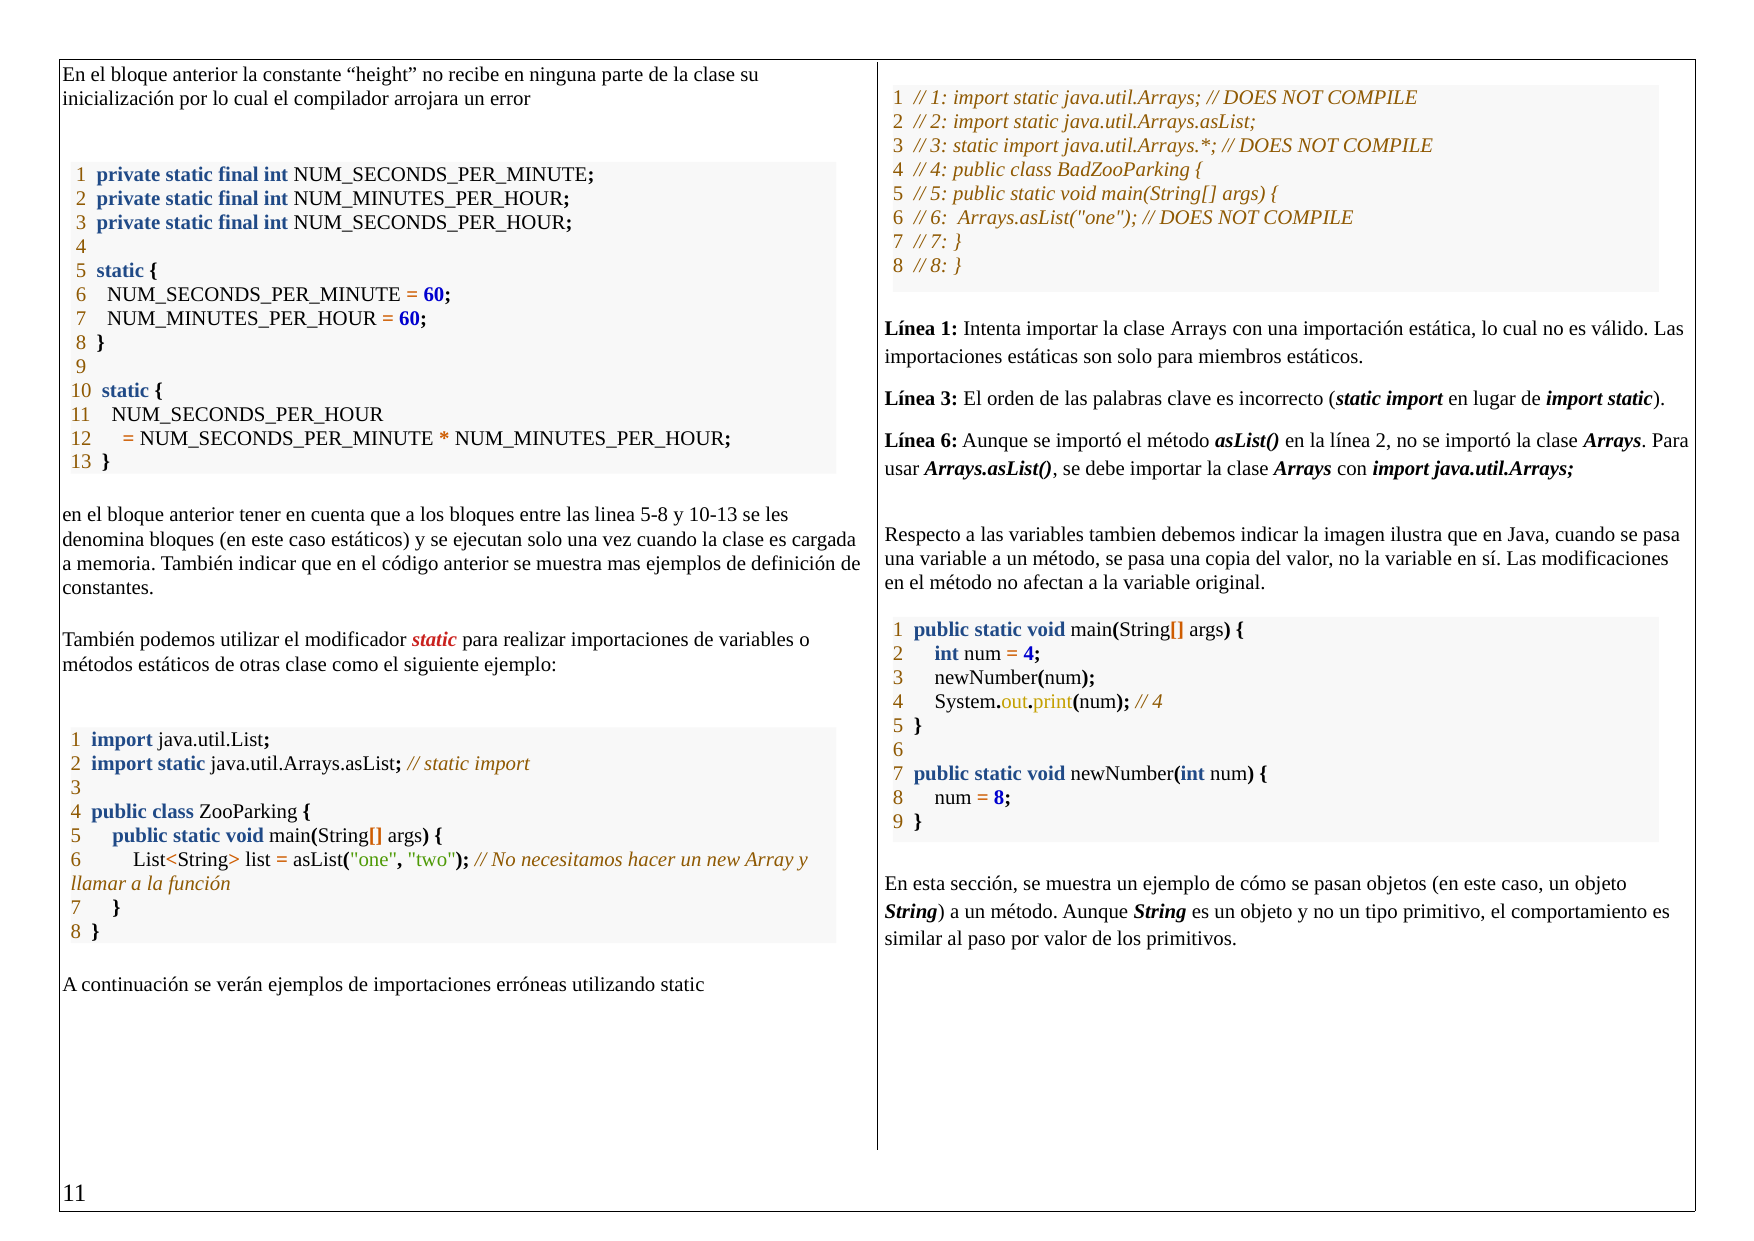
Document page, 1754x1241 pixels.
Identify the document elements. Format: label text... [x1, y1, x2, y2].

text Línea 1: Intenta importar la clase Arrays con una importación estática, lo cual no es válido. Las importaciones estáticas son solo para miembros estáticos. [884, 316, 1692, 368]
text Línea 6: Aunque se importó el método asList() en la línea 2, no se importó la clase Arrays. Para usar Arrays.asList(), se debe importar la clase Arrays con import java.util.Arrays; [884, 428, 1692, 479]
text A continuación se verán ejemplos de importaciones erróneas utilizando static [62, 972, 869, 996]
text En esta sección, se muestra un ejemplo de cómo se pasan objetos (en este caso, un objeto String) a un método. Aunque String es un objeto y no un tipo primitivo, el comportamiento es similar al paso por valor de los primitivos. [884, 871, 1692, 950]
text Línea 3: El orden de las palabras clave es incorrecto (static import en lugar de import static). [884, 386, 1692, 410]
text Respecto a las variables tambien debemos indicar la imagen ilustra que en Java, cuando se pasa una variable a un método, se pasa una copia del valor, no la variable en sí. Las modificaciones en el método no afectan a la variable original. [884, 522, 1692, 594]
text en el bloque anterior tener en cuenta que a los bloques entre las linea 5-8 y 10-13 se les denomina bloques (en este caso estáticos) y se ejecutan solo una vez cuando la clase es cargada a memoria. También indicar que en el código anterior se muestra mas ejemplos de definición de constantes. [62, 502, 869, 599]
text También podemos utilizar el modificador static para realizar importaciones de variables o métodos estáticos de otras clase como el siguiente ejemplo: [62, 627, 869, 676]
text En el bloque anterior la constante “height” no recibe en ninguna parte de la clase su inicialización por lo cual el compilador arrojara un error [62, 62, 869, 110]
